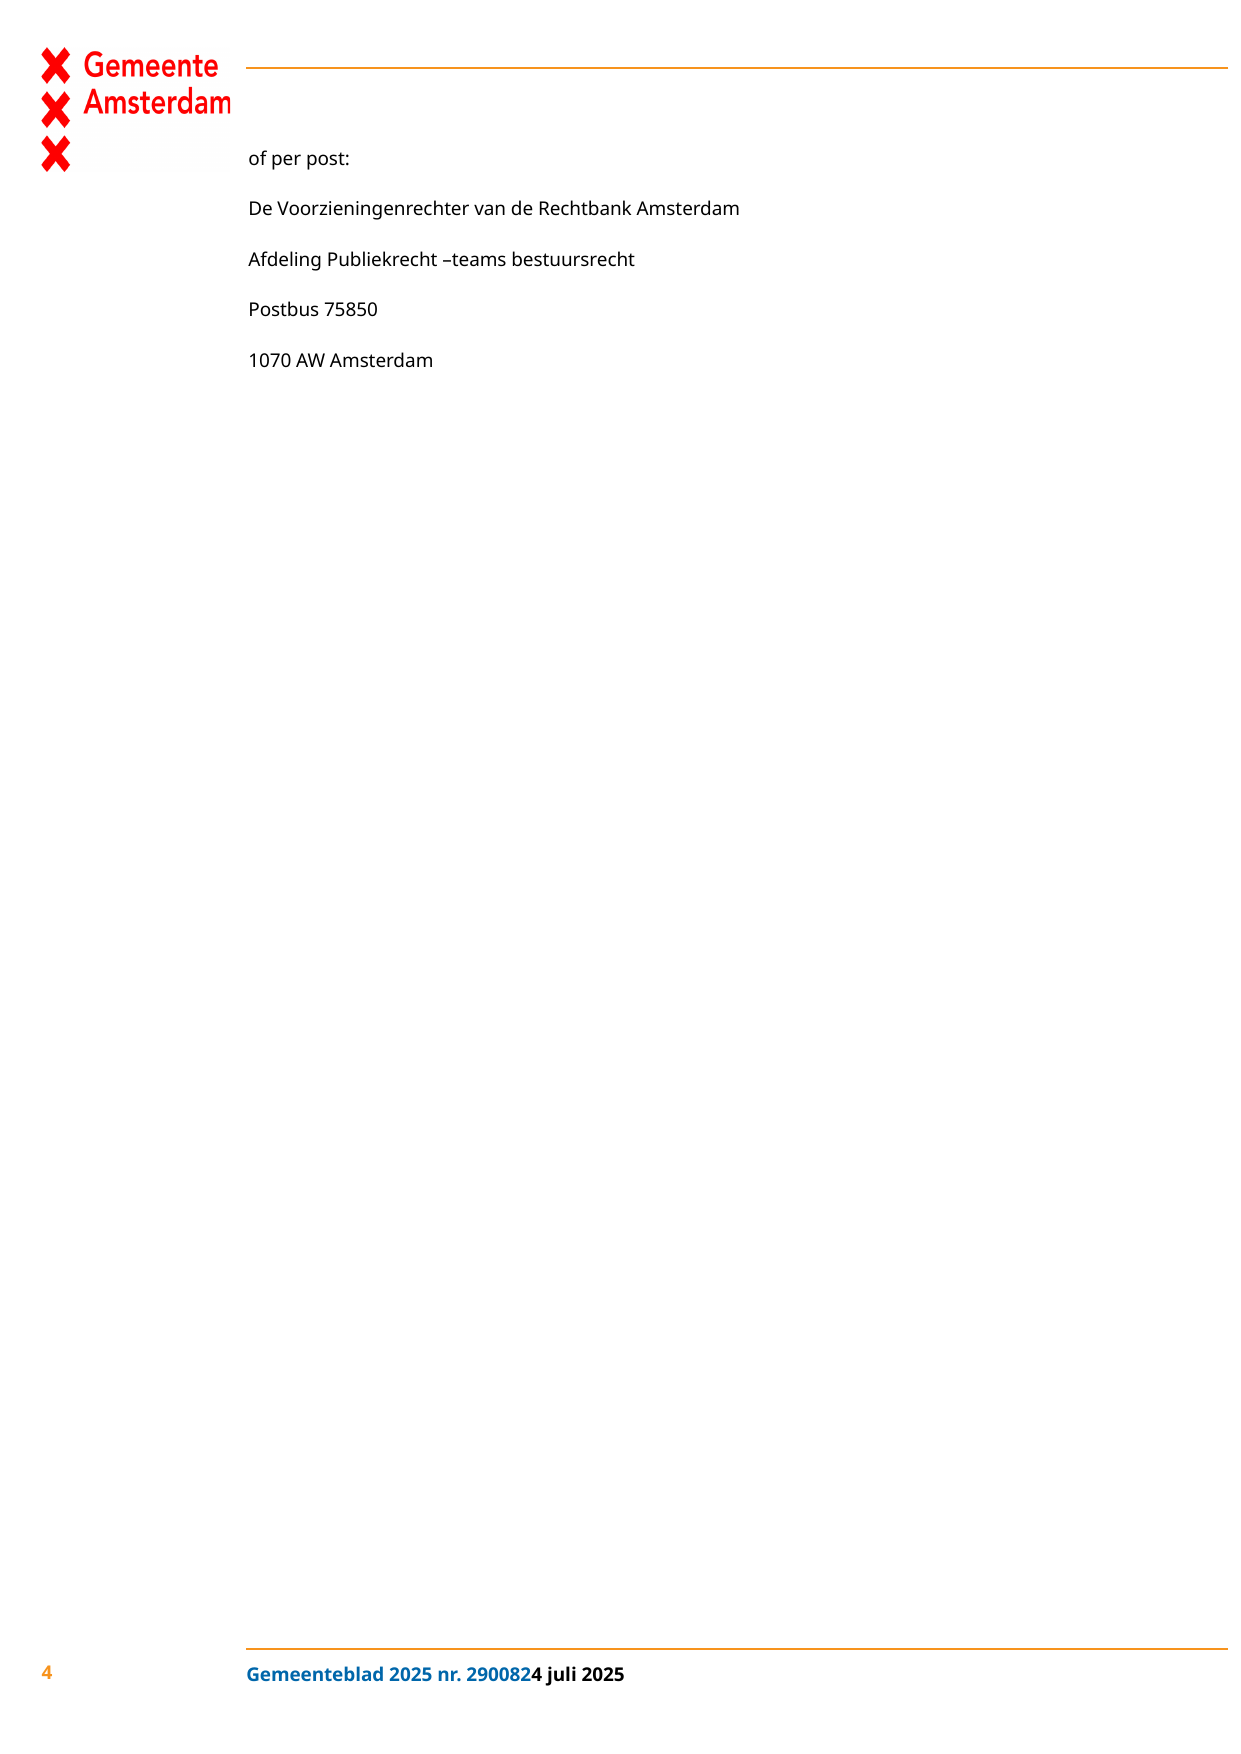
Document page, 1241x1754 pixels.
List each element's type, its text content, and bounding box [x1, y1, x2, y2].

text of per post: [248, 145, 1152, 171]
text Afdeling Publiekrecht –teams bestuursrecht [248, 246, 1152, 272]
text 1070 AW Amsterdam [248, 347, 1152, 373]
text Postbus 75850 [248, 296, 1152, 322]
picture [41, 47, 231, 172]
text De Voorzieningenrechter van de Rechtbank Amsterdam [248, 196, 1152, 221]
